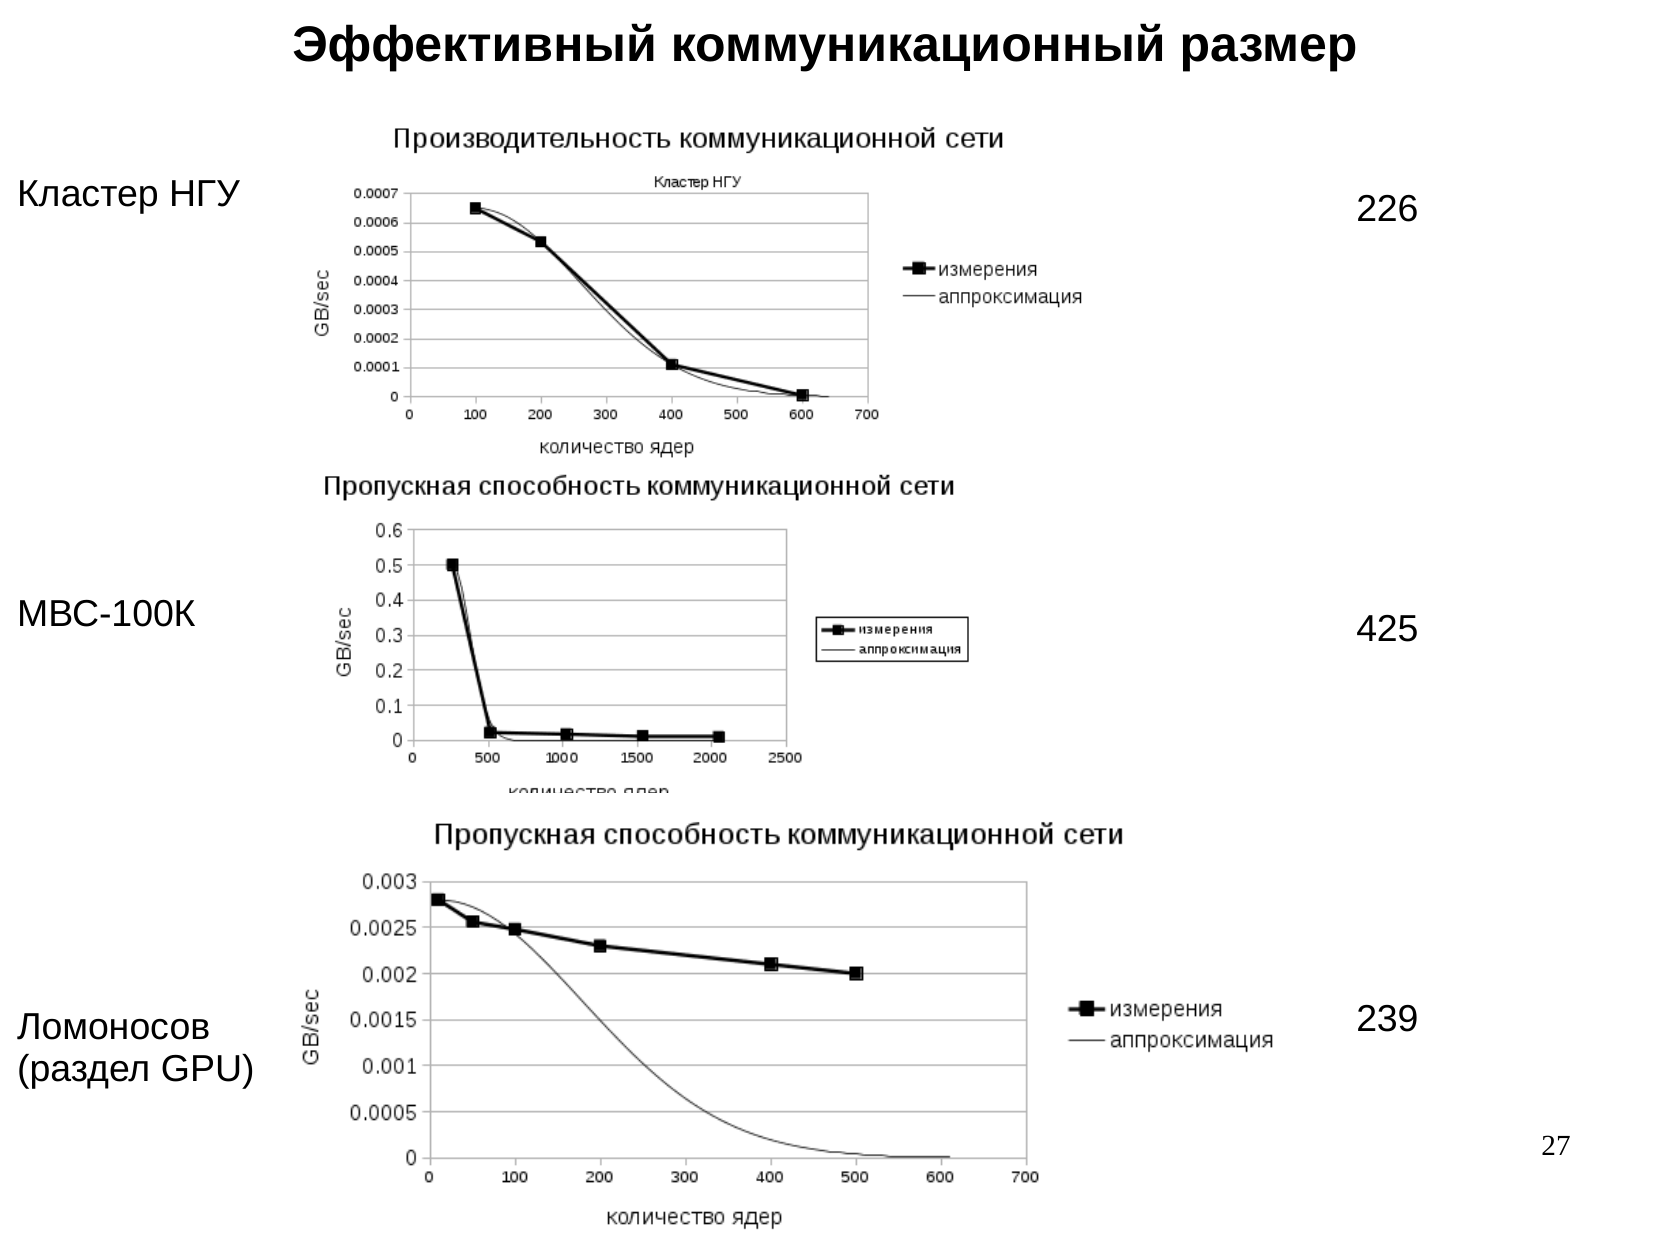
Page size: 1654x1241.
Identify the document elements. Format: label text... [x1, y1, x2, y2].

text_box 239 [1341, 990, 1434, 1047]
text_box МВС-100К [2, 585, 211, 642]
picture [269, 100, 1291, 1241]
text_box Эффективный коммуникационный размер [255, 9, 1396, 151]
text_box Ломоносов (раздел GPU) [2, 997, 269, 1097]
text_box Кластер НГУ [2, 165, 256, 222]
text_box 226 [1341, 180, 1434, 237]
text_box 425 [1341, 600, 1434, 657]
